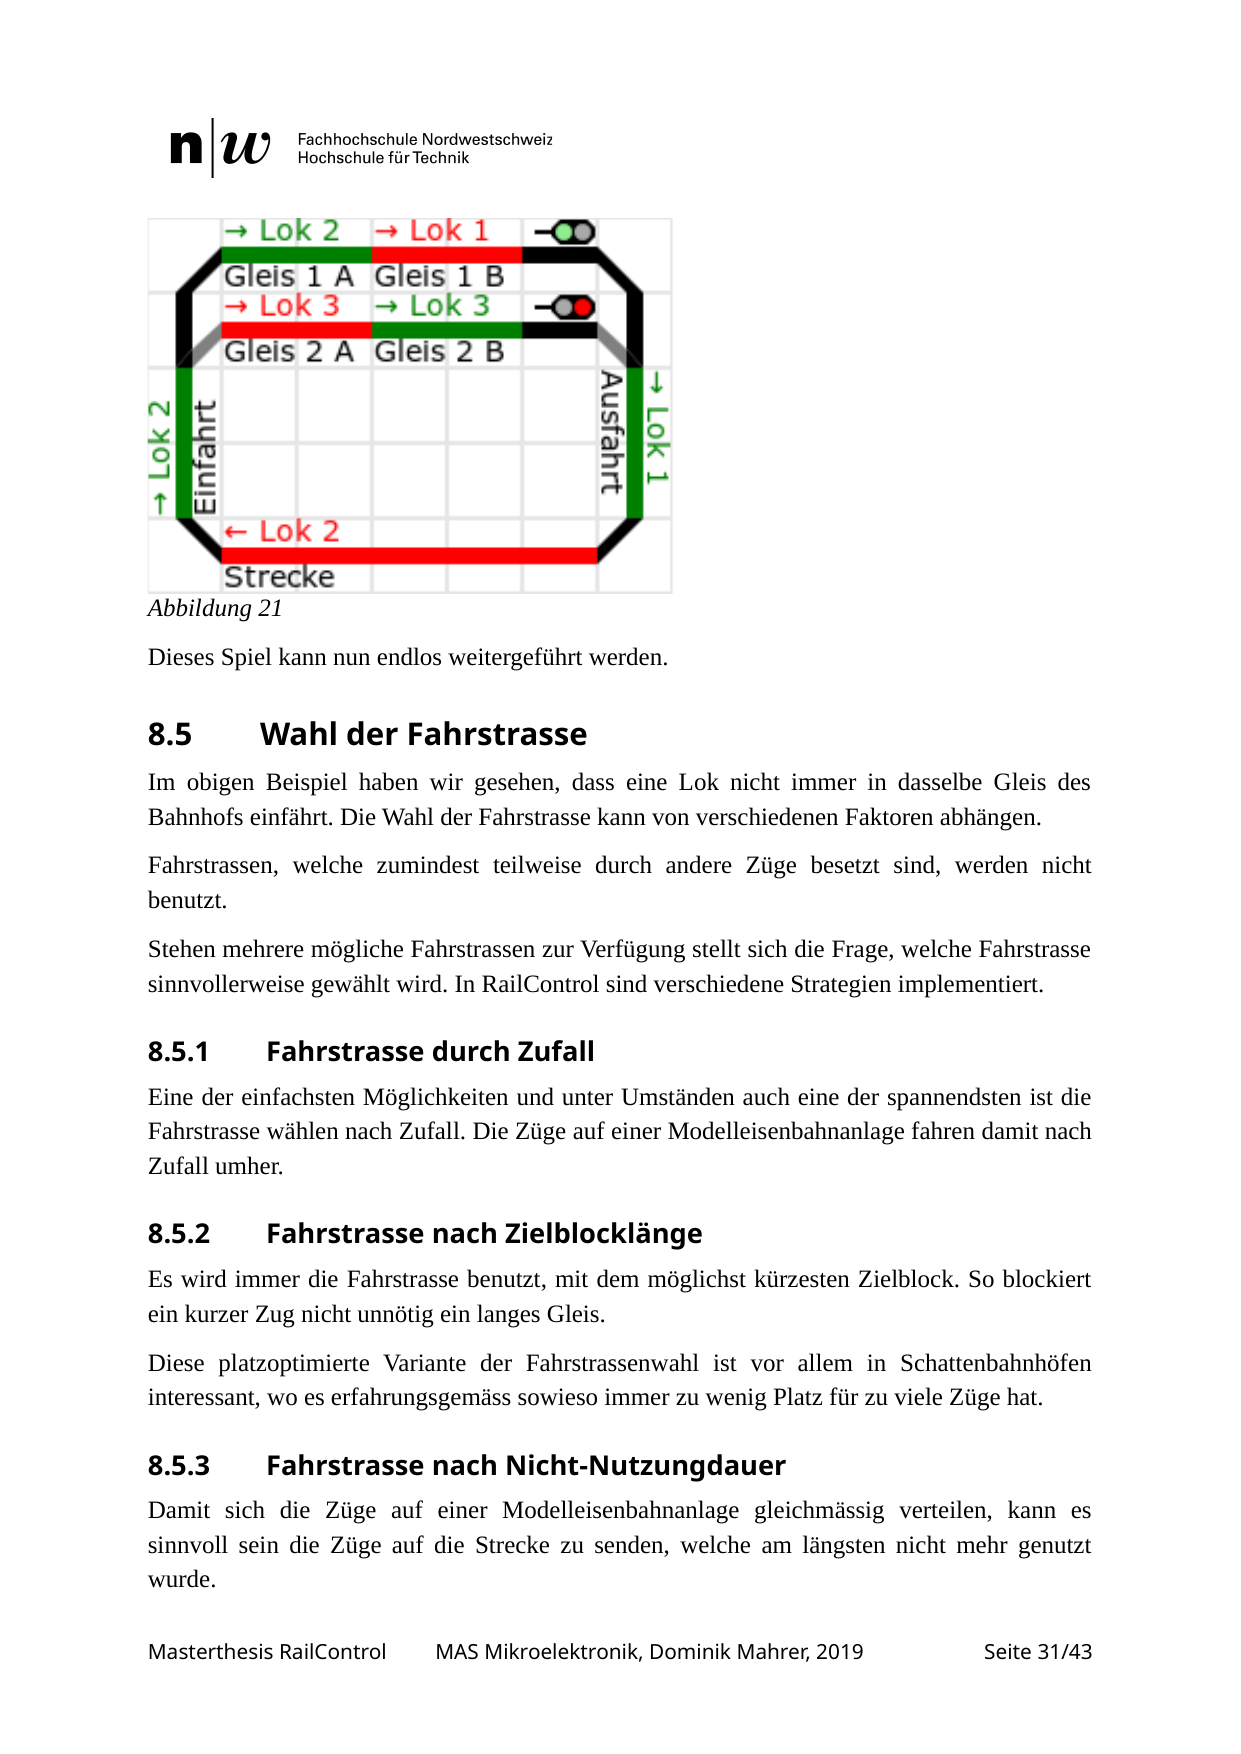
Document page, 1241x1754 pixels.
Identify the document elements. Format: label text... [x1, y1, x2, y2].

subtitle Fahrstrasse nach Zielblocklänge [148, 1214, 1093, 1252]
text Dieses Spiel kann nun endlos weitergeführt werden. [148, 642, 1093, 671]
text Eine der einfachsten Möglichkeiten und unter Umständen auch eine der spannendsten ist die Fahrstrasse wählen nach Zufall. Die Züge auf einer Modelleisenbahnanlage fahren damit nach Zufall umher. [148, 1082, 1093, 1180]
text Diese platzoptimierte Variante der Fahrstrassenwahl ist vor allem in Schattenbahnhöfen interessant, wo es erfahrungsgemäss sowieso immer zu wenig Platz für zu viele Züge hat. [148, 1348, 1093, 1411]
subtitle Fahrstrasse durch Zufall [148, 1032, 1093, 1069]
subtitle Wahl der Fahrstrasse [148, 712, 1093, 754]
subtitle Fahrstrasse nach Nicht-Nutzungdauer [148, 1446, 1093, 1483]
text Es wird immer die Fahrstrasse benutzt, mit dem möglichst kürzesten Zielblock. So blockiert ein kurzer Zug nicht unnötig ein langes Gleis. [148, 1264, 1093, 1327]
text Stehen mehrere mögliche Fahrstrassen zur Verfügung stellt sich die Frage, welche Fahrstrasse sinnvollerweise gewählt wird. In RailControl sind verschiedene Strategien implementiert. [148, 934, 1093, 997]
picture [170, 118, 553, 178]
picture [147, 218, 673, 594]
text Im obigen Beispiel haben wir gesehen, dass eine Lok nicht immer in dasselbe Gleis des Bahnhofs einfährt. Die Wahl der Fahrstrasse kann von verschiedenen Faktoren abhängen. [148, 767, 1093, 830]
text Fahrstrassen, welche zumindest teilweise durch andere Züge besetzt sind, werden nicht benutzt. [148, 851, 1093, 914]
text Damit sich die Züge auf einer Modelleisenbahnanlage gleichmässig verteilen, kann es sinnvoll sein die Züge auf die Strecke zu senden, welche am längsten nicht mehr genutzt wurde. [148, 1496, 1093, 1593]
text Abbildung 21 [148, 594, 672, 622]
